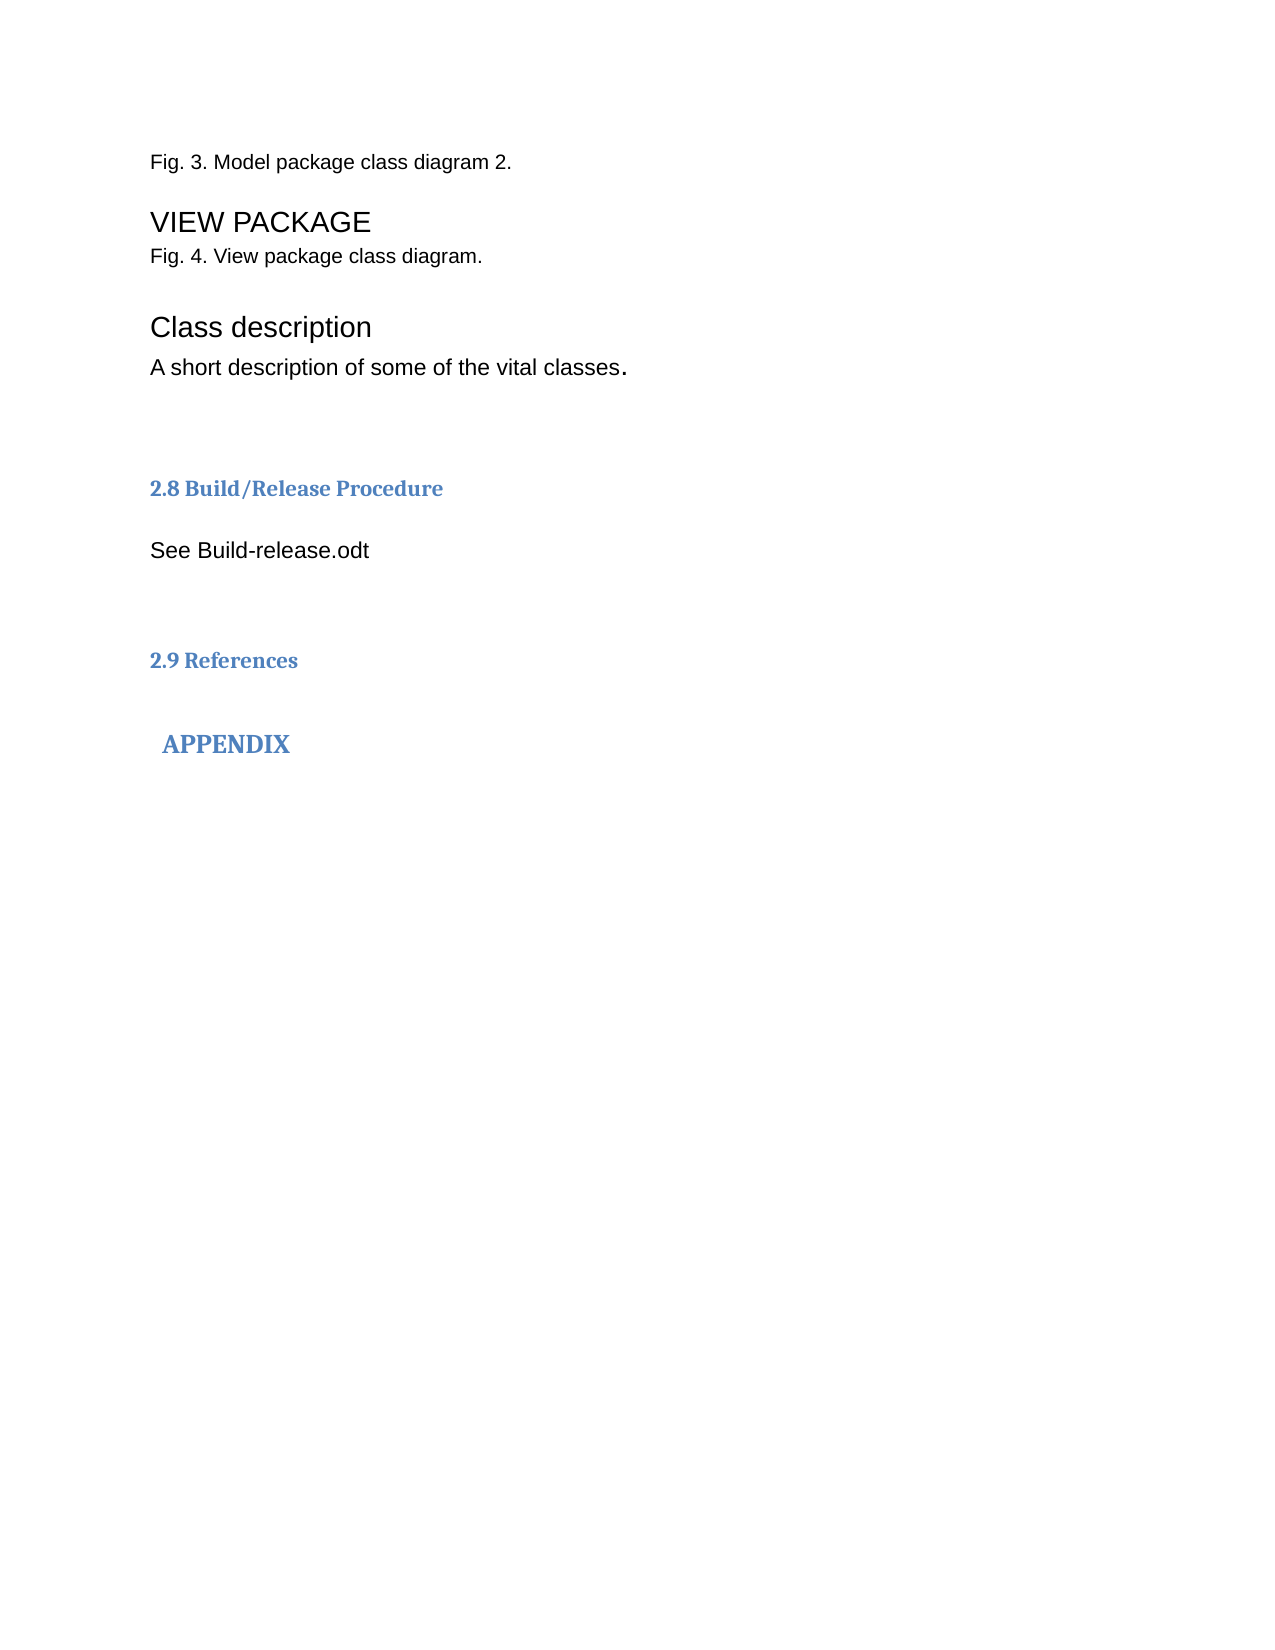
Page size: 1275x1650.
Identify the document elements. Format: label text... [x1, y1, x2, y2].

text Class description [150, 309, 1125, 343]
text A short description of some of the vital classes. [150, 348, 1125, 382]
text VIEW PACKAGE [150, 205, 1125, 238]
subtitle APPENDIX [150, 729, 1125, 761]
subtitle 2.8 Build/Release Procedure [150, 476, 1125, 503]
text Fig. 4. View package class diagram. [150, 243, 1125, 267]
text See Build-release.odt [150, 537, 1125, 563]
subtitle 2.9 References [150, 648, 1125, 674]
text Fig. 3. Model package class diagram 2. [150, 150, 1125, 174]
